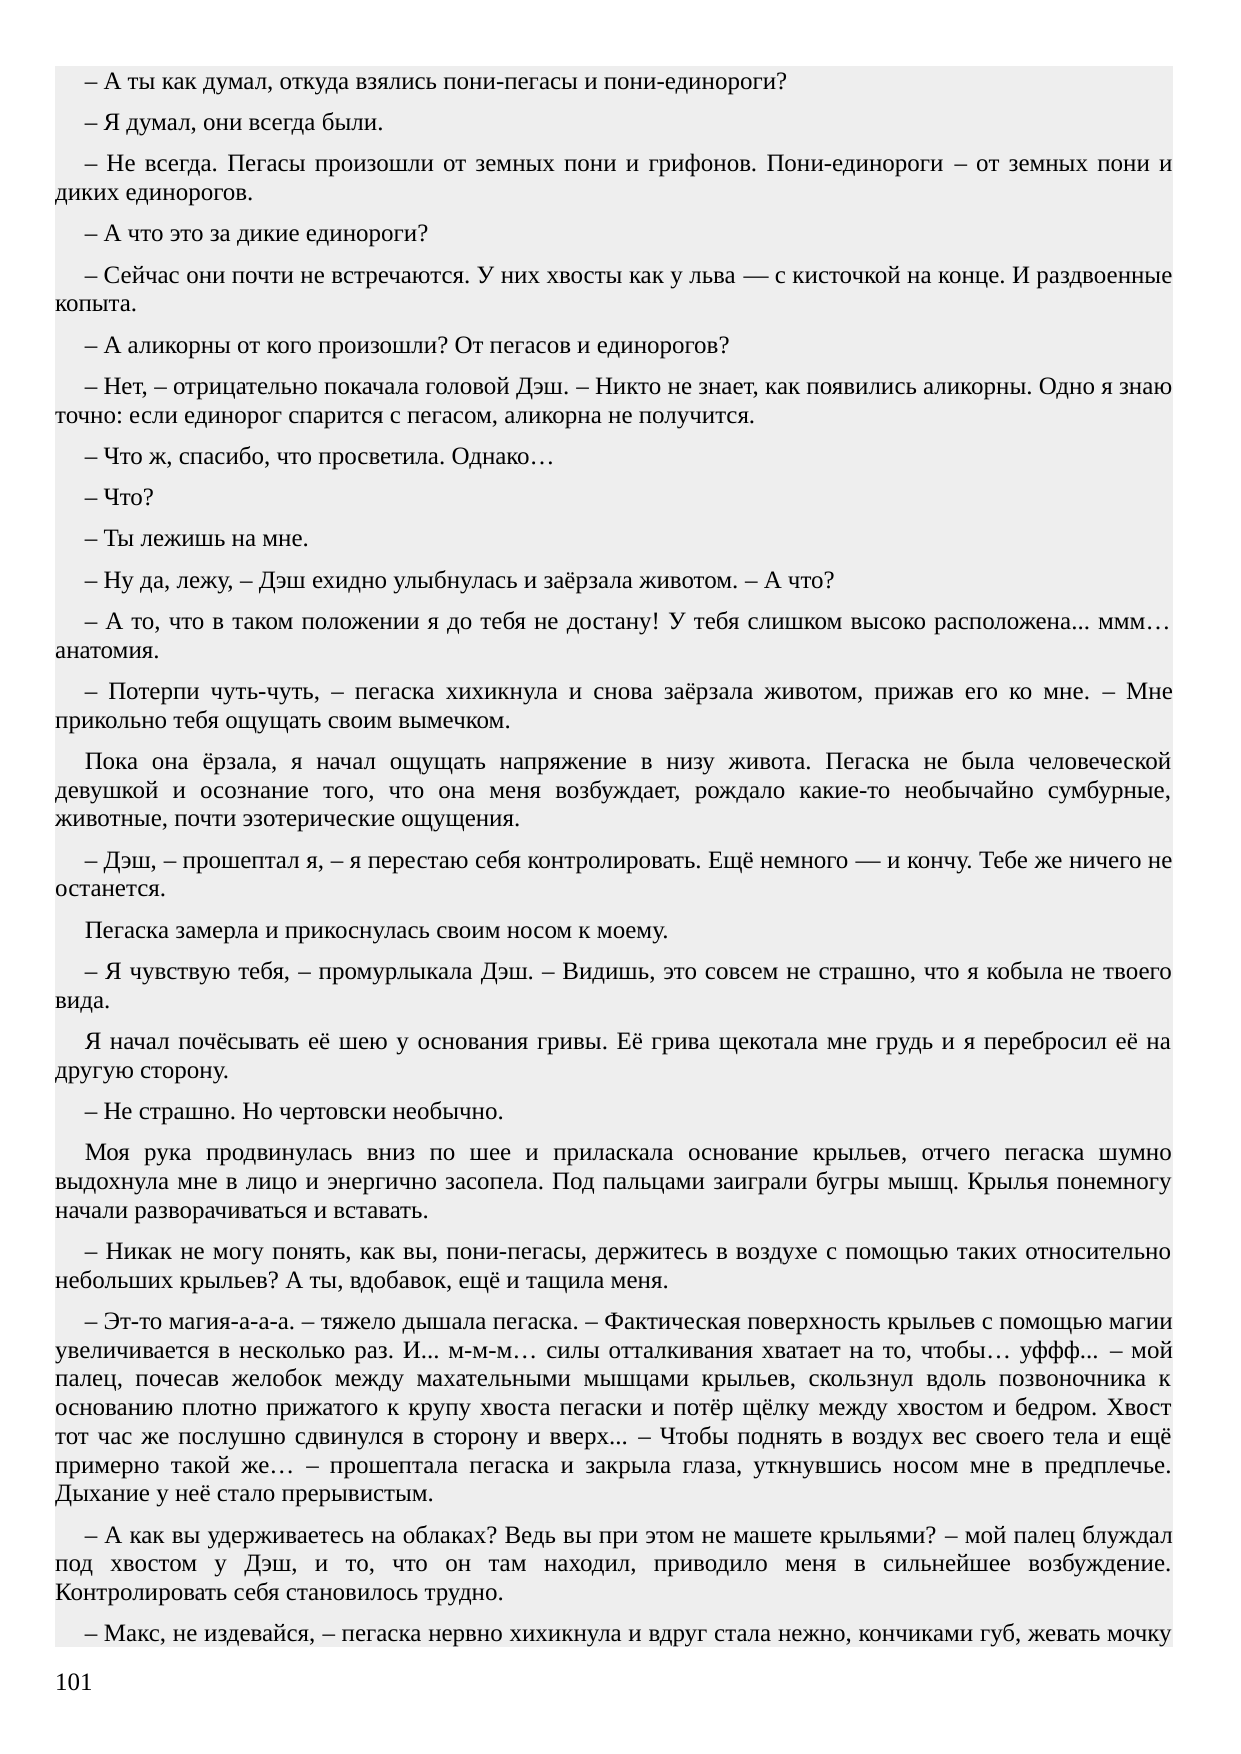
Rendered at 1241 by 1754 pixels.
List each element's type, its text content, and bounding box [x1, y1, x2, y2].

text – Я чувствую тебя, – промурлыкала Дэш. – Видишь, это совсем не страшно, что я кобыла не твоего вида. [55, 956, 1173, 1013]
text – Никак не могу понять, как вы, пони-пегасы, держитесь в воздухе с помощью таких относительно небольших крыльев? А ты, вдобавок, ещё и тащила меня. [55, 1236, 1173, 1293]
text – Ну да, лежу, – Дэш ехидно улыбнулась и заёрзала животом. – А что? [55, 565, 1173, 593]
text – А аликорны от кого произошли? От пегасов и единорогов? [55, 330, 1173, 358]
text – Эт-то магия-а-а-а. – тяжело дышала пегаска. – Фактическая поверхность крыльев с помощью магии увеличивается в несколько раз. И... м-м-м… силы отталкивания хватает на то, чтобы… уффф... – мой палец, почесав желобок между махательными мышцами крыльев, скользнул вдоль позвоночника к основанию плотно прижатого к крупу хвоста пегаски и потёр щёлку между хвостом и бедром. Хвост тот час же послушно сдвинулся в сторону и вверх... – Чтобы поднять в воздух вес своего тела и ещё примерно такой же… – прошептала пегаска и закрыла глаза, уткнувшись носом мне в предплечье. Дыхание у неё стало прерывистым. [55, 1306, 1173, 1507]
text – А то, что в таком положении я до тебя не достану! У тебя слишком высоко расположена... ммм… анатомия. [55, 606, 1173, 663]
text – А что это за дикие единороги? [55, 218, 1173, 247]
text – Я думал, они всегда были. [55, 107, 1173, 136]
text – Не всегда. Пегасы произошли от земных пони и грифонов. Пони-единороги – от земных пони и диких единорогов. [55, 148, 1173, 206]
text Я начал почёсывать её шею у основания гривы. Её грива щекотала мне грудь и я перебросил её на другую сторону. [55, 1026, 1173, 1083]
text – Макс, не издевайся, – пегаска нервно хихикнула и вдруг стала нежно, кончиками губ, жевать мочку [55, 1618, 1173, 1647]
text – Что? [55, 482, 1173, 511]
text – Дэш, – прошептал я, – я перестаю себя контролировать. Ещё немного — и кончу. Тебе же ничего не останется. [55, 845, 1173, 902]
text Пока она ёрзала, я начал ощущать напряжение в низу живота. Пегаска не была человеческой девушкой и осознание того, что она меня возбуждает, рождало какие-то необычайно сумбурные, животные, почти эзотерические ощущения. [55, 746, 1173, 832]
text – Потерпи чуть-чуть, – пегаска хихикнула и снова заёрзала животом, прижав его ко мне. – Мне прикольно тебя ощущать своим вымечком. [55, 676, 1173, 733]
text – Не страшно. Но чертовски необычно. [55, 1096, 1173, 1125]
text Моя рука продвинулась вниз по шее и приласкала основание крыльев, отчего пегаска шумно выдохнула мне в лицо и энергично засопела. Под пальцами заиграли бугры мышц. Крылья понемногу начали разворачиваться и вставать. [55, 1137, 1173, 1223]
text – А ты как думал, откуда взялись пони-пегасы и пони-единороги? [55, 66, 1173, 95]
text – Нет, – отрицательно покачала головой Дэш. – Никто не знает, как появились аликорны. Одно я знаю точно: если единорог спарится с пегасом, аликорна не получится. [55, 371, 1173, 428]
text – Что ж, спасибо, что просветила. Однако… [55, 441, 1173, 470]
text – Сейчас они почти не встречаются. У них хвосты как у льва — с кисточкой на конце. И раздвоенные копыта. [55, 260, 1173, 317]
text Пегаска замерла и прикоснулась своим носом к моему. [55, 915, 1173, 943]
text – Ты лежишь на мне. [55, 523, 1173, 552]
text – А как вы удерживаетесь на облаках? Ведь вы при этом не машете крыльями? – мой палец блуждал под хвостом у Дэш, и то, что он там находил, приводило меня в сильнейшее возбуждение. Контролировать себя становилось трудно. [55, 1520, 1173, 1606]
